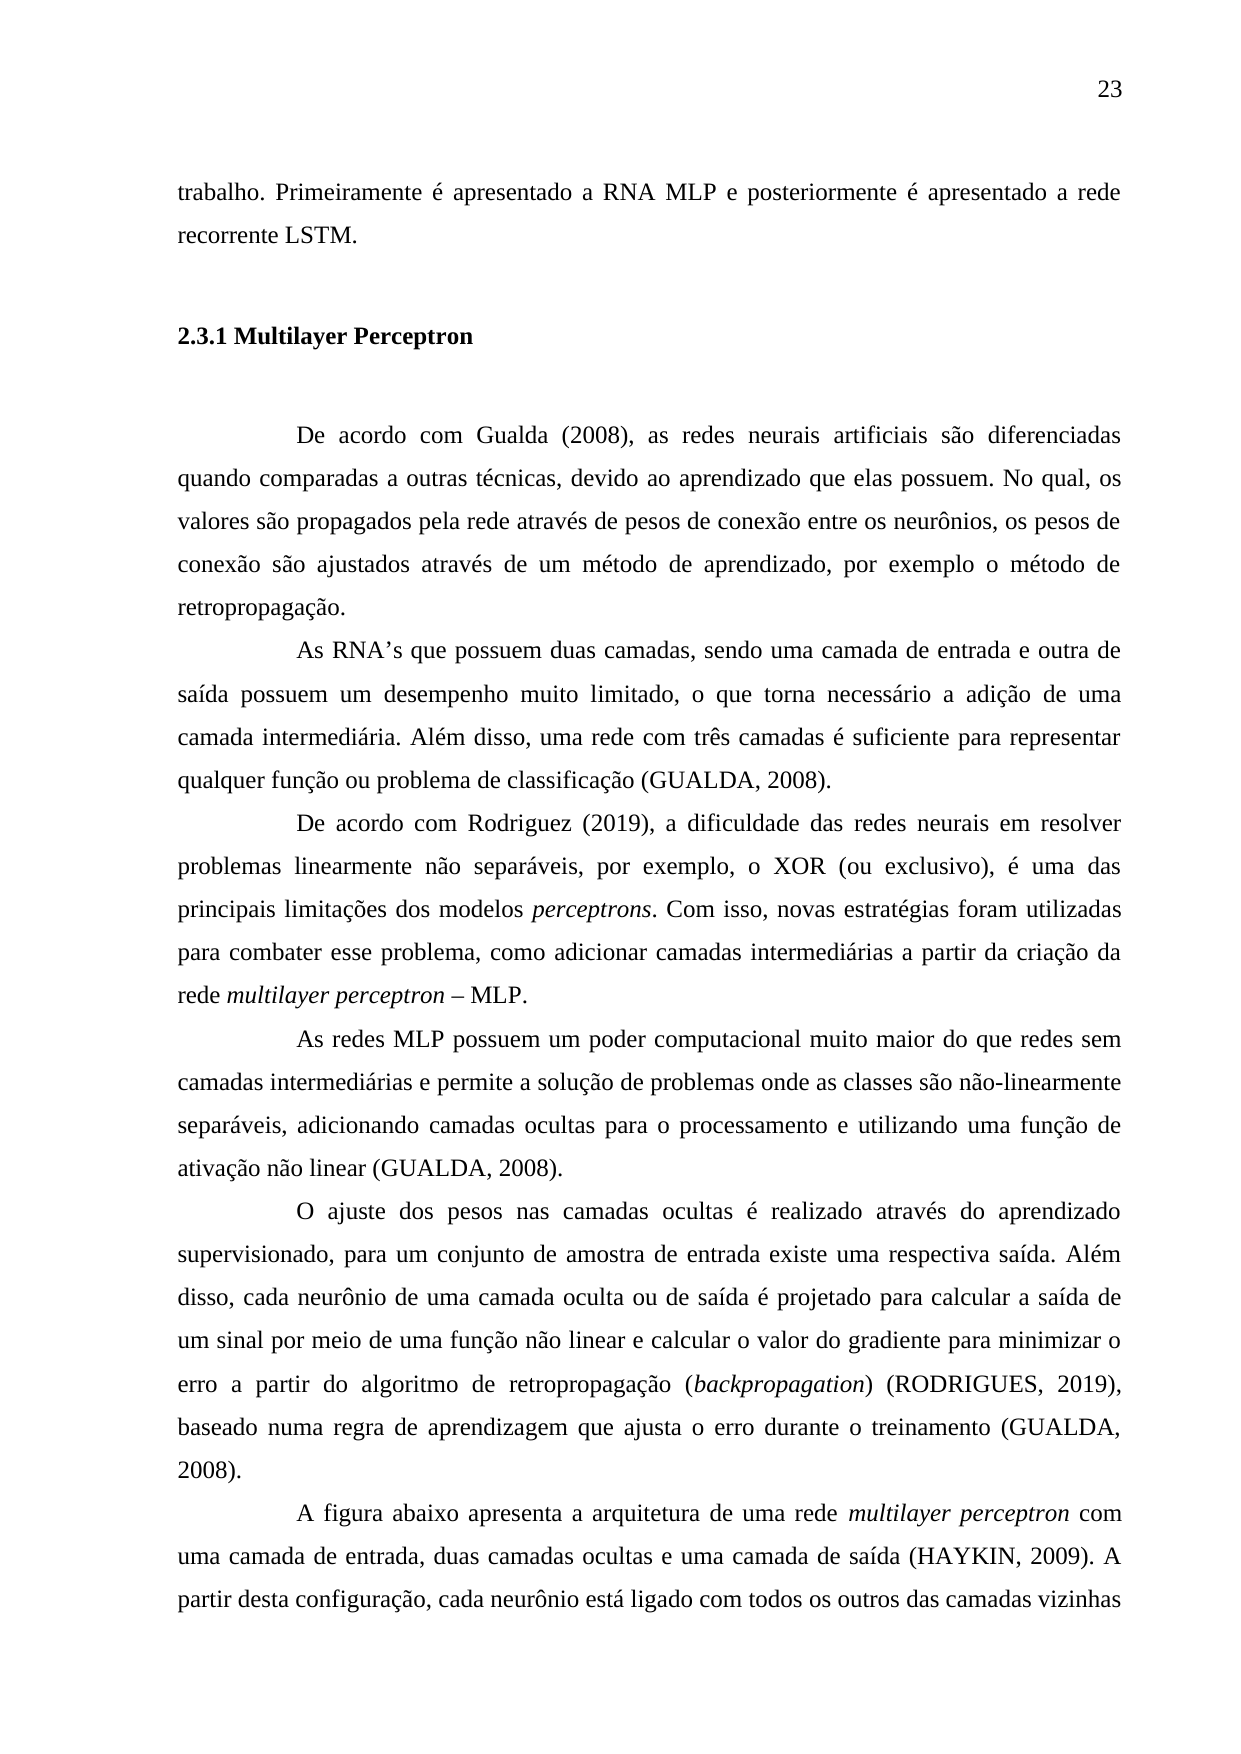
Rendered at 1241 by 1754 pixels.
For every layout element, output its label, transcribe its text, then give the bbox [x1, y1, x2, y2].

text De acordo com Gualda (2008), as redes neurais artificiais são diferenciadas quando comparadas a outras técnicas, devido ao aprendizado que elas possuem. No qual, os valores são propagados pela rede através de pesos de conexão entre os neurônios, os pesos de conexão são ajustados através de um método de aprendizado, por exemplo o método de retropropagação. [177, 420, 1122, 621]
text trabalho. Primeiramente é apresentado a RNA MLP e posteriormente é apresentado a rede recorrente LSTM. [177, 177, 1122, 249]
text As redes MLP possuem um poder computacional muito maior do que redes sem camadas intermediárias e permite a solução de problemas onde as classes são não-linearmente separáveis, adicionando camadas ocultas para o processamento e utilizando uma função de ativação não linear (GUALDA, 2008). [177, 1024, 1122, 1182]
text As RNA’s que possuem duas camadas, sendo uma camada de entrada e outra de saída possuem um desempenho muito limitado, o que torna necessário a adição de uma camada intermediária. Além disso, uma rede com três camadas é suficiente para representar qualquer função ou problema de classificação (GUALDA, 2008). [177, 636, 1122, 794]
text A figura abaixo apresenta a arquitetura de uma rede multilayer perceptron com uma camada de entrada, duas camadas ocultas e uma camada de saída (HAYKIN, 2009). A partir desta configuração, cada neurônio está ligado com todos os outros das camadas vizinhas [177, 1498, 1122, 1613]
subtitle 2.3.1 Multilayer Perceptron [177, 321, 1122, 350]
text De acordo com Rodriguez (2019), a dificuldade das redes neurais em resolver problemas linearmente não separáveis, por exemplo, o XOR (ou exclusivo), é uma das principais limitações dos modelos perceptrons. Com isso, novas estratégias foram utilizadas para combater esse problema, como adicionar camadas intermediárias a partir da criação da rede multilayer perceptron – MLP. [177, 808, 1122, 1009]
text O ajuste dos pesos nas camadas ocultas é realizado através do aprendizado supervisionado, para um conjunto de amostra de entrada existe uma respectiva saída. Além disso, cada neurônio de uma camada oculta ou de saída é projetado para calcular a saída de um sinal por meio de uma função não linear e calcular o valor do gradiente para minimizar o erro a partir do algoritmo de retropropagação (backpropagation) (RODRIGUES, 2019), baseado numa regra de aprendizagem que ajusta o erro durante o treinamento (GUALDA, 2008). [177, 1196, 1122, 1484]
